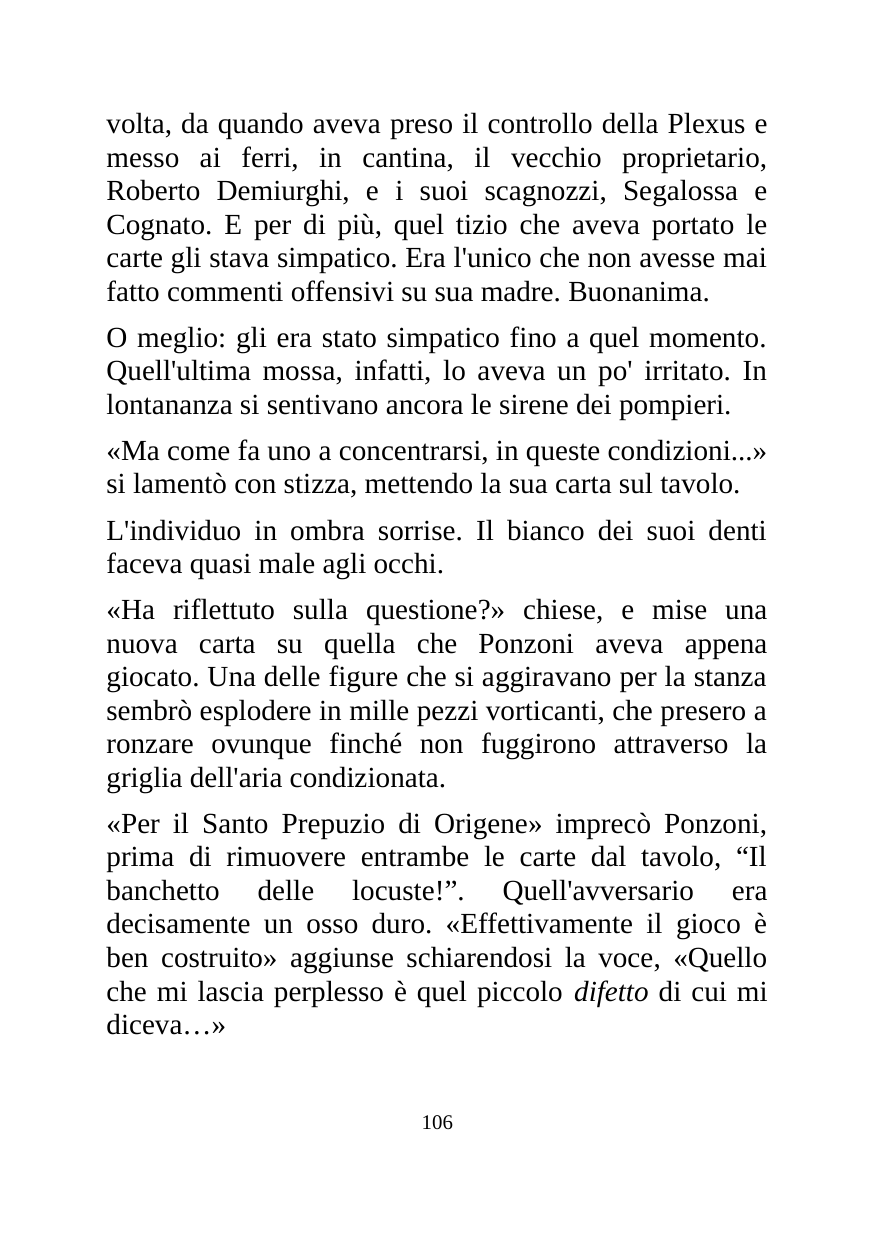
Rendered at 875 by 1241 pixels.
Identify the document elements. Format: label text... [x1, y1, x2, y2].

text L'individuo in ombra sorrise. Il bianco dei suoi denti faceva quasi male agli occhi. [106, 513, 768, 580]
text «Per il Santo Prepuzio di Origene» imprecò Ponzoni, prima di rimuovere entrambe le carte dal tavolo, “Il banchetto delle locuste!”. Quell'avversario era decisamente un osso duro. «Effettivamente il gioco è ben costruito» aggiunse schiarendosi la voce, «Quello che mi lascia perplesso è quel piccolo difetto di cui mi diceva…» [106, 806, 768, 1041]
text «Ha riflettuto sulla questione?» chiese, e mise una nuova carta su quella che Ponzoni aveva appena giocato. Una delle figure che si aggiravano per la stanza sembrò esplodere in mille pezzi vorticanti, che presero a ronzare ovunque finché non fuggirono attraverso la griglia dell'aria condizionata. [106, 592, 768, 793]
text O meglio: gli era stato simpatico fino a quel momento. Quell'ultima mossa, infatti, lo aveva un po' irritato. In lontananza si sentivano ancora le sirene dei pompieri. [106, 320, 768, 421]
text «Ma come fa uno a concentrarsi, in queste condizioni...» si lamentò con stizza, mettendo la sua carta sul tavolo. [106, 433, 768, 500]
text volta, da quando aveva preso il controllo della Plexus e messo ai ferri, in cantina, il vecchio proprietario, Roberto Demiurghi, e i suoi scagnozzi, Segalossa e Cognato. E per di più, quel tizio che aveva portato le carte gli stava simpatico. Era l'unico che non avesse mai fatto commenti offensivi su sua madre. Buonanima. [106, 106, 768, 307]
